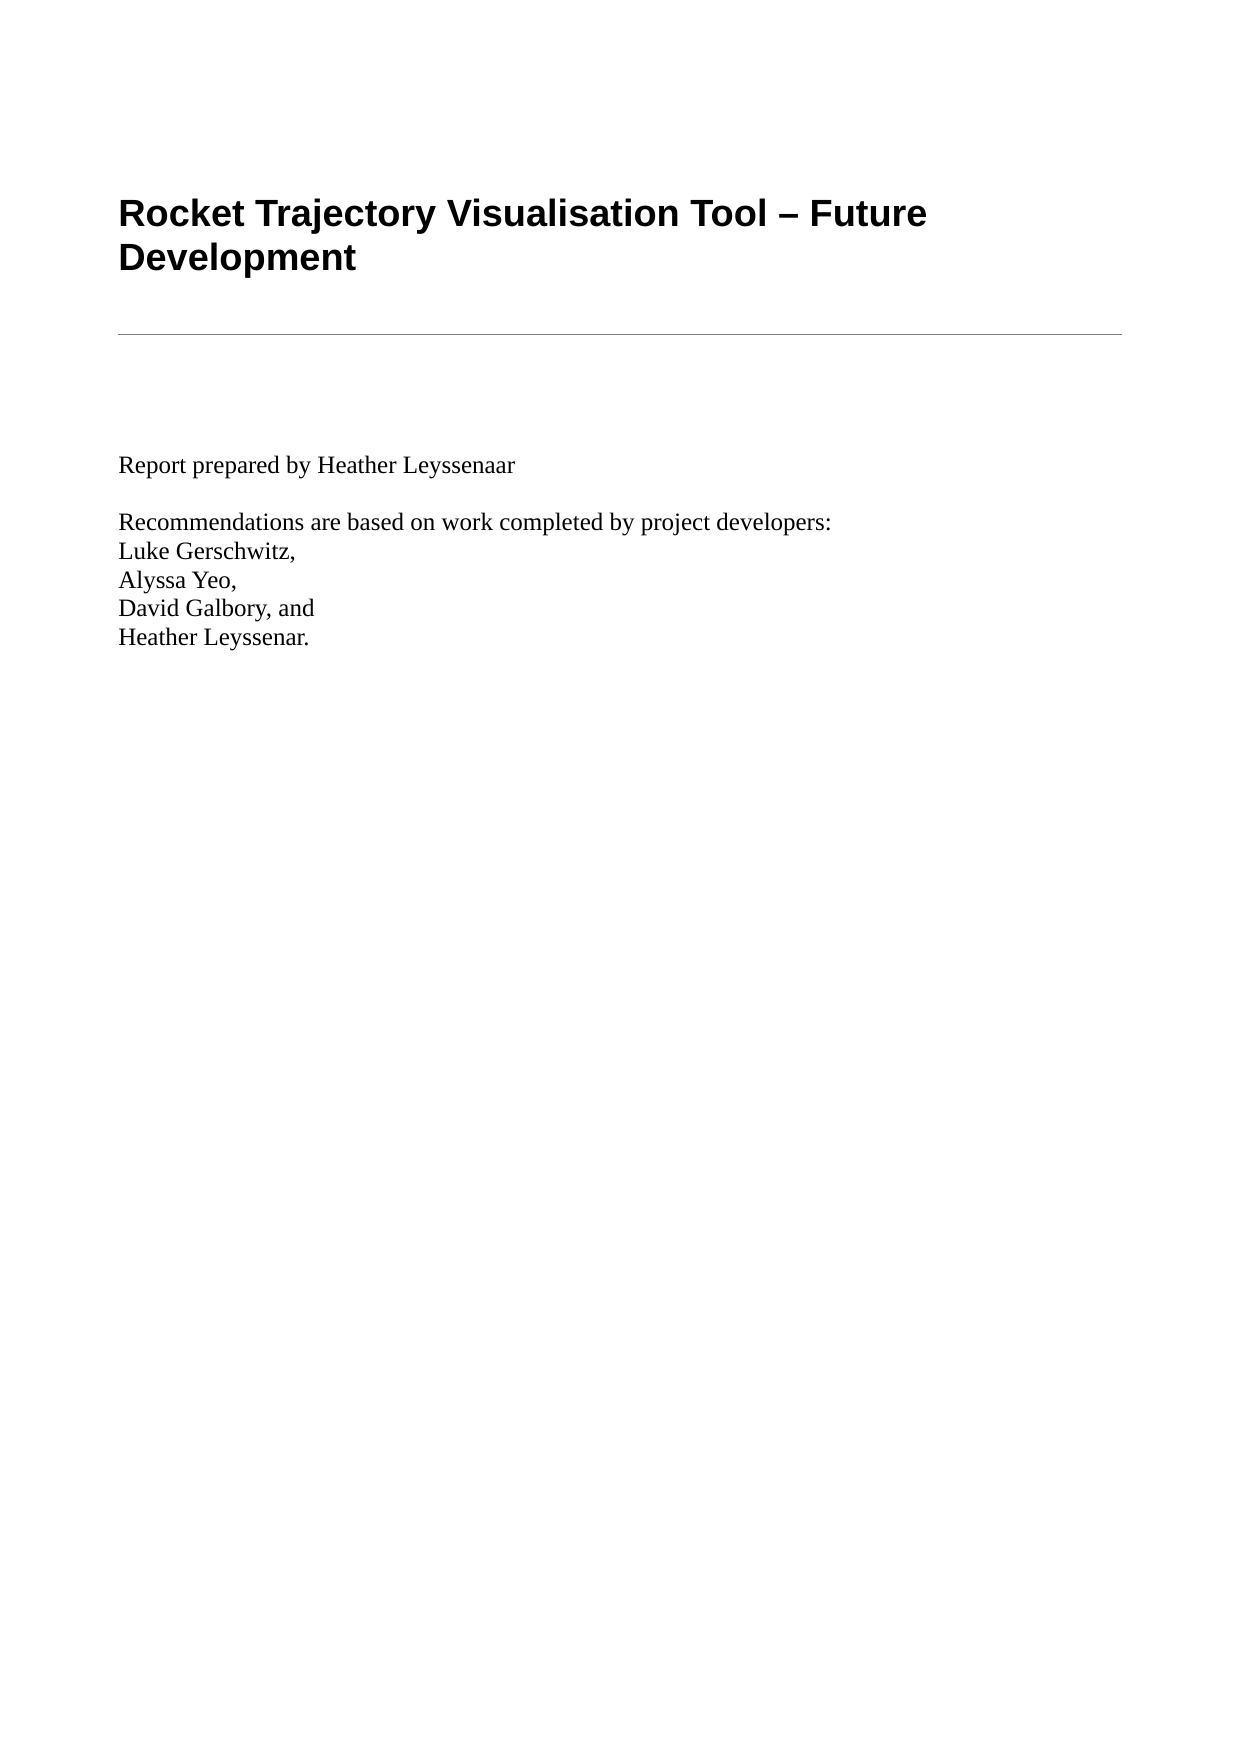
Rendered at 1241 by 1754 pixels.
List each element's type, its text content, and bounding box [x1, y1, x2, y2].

text Heather Leyssenar. [118, 622, 1122, 651]
text Luke Gerschwitz, [118, 536, 1122, 565]
subtitle Rocket Trajectory Visualisation Tool – Future Development [118, 191, 1122, 278]
text Recommendations are based on work completed by project developers: [118, 507, 1122, 536]
text Report prepared by Heather Leyssenaar [118, 450, 1122, 478]
text David Galbory, and [118, 593, 1122, 622]
text Alyssa Yeo, [118, 565, 1122, 593]
